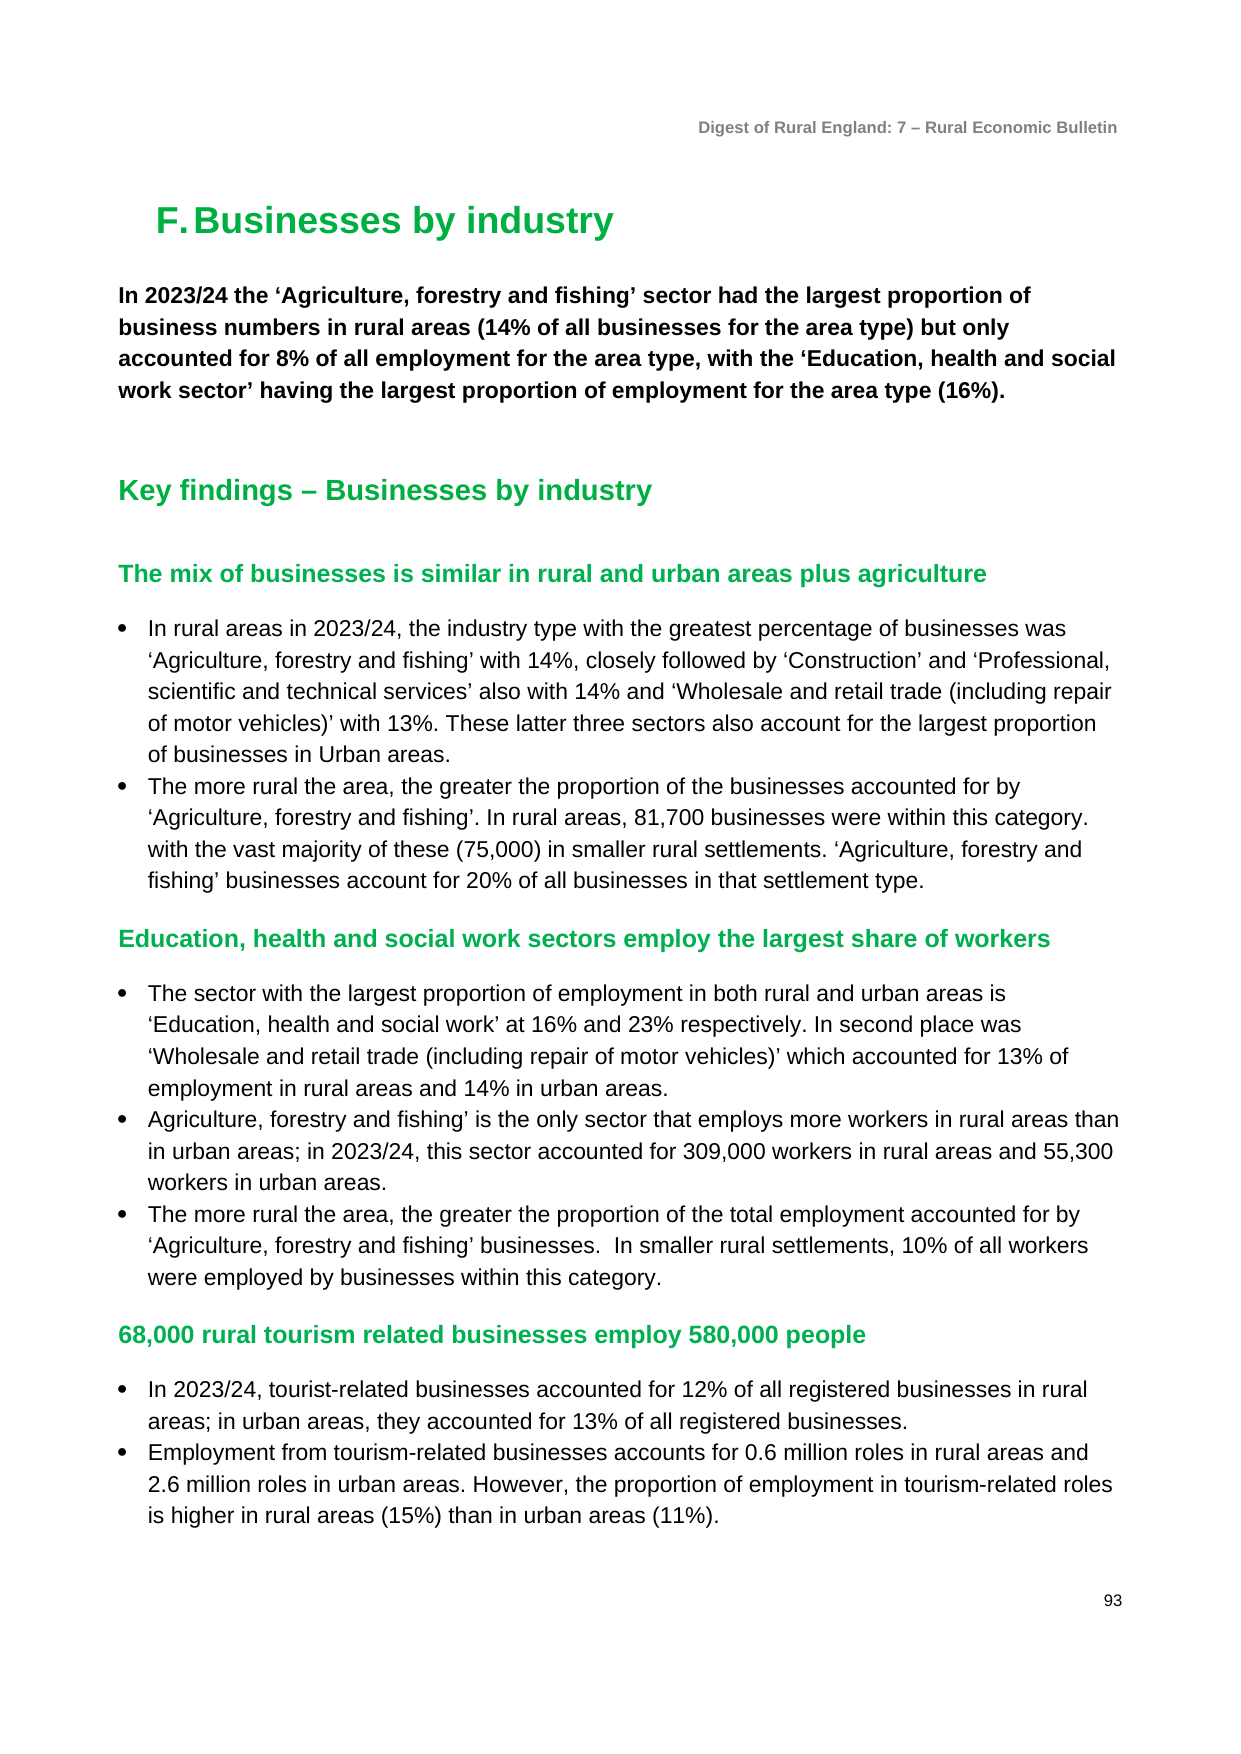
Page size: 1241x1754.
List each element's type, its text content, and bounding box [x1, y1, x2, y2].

subtitle Businesses by industry [156, 199, 1122, 242]
list In rural areas in 2023/24, the industry type with the greatest percentage of businesses was ‘Agriculture, forestry and fishing’ with 14%, closely followed by ‘Construction’ and ‘Professional, scientific and technical services’ also with 14% and ‘Wholesale and retail trade (including repair of motor vehicles)’ with 13%. These latter three sectors also account for the largest proportion of businesses in Urban areas. [118, 615, 1122, 768]
subtitle Education, health and social work sectors employ the largest share of workers [118, 924, 1122, 953]
subtitle Key findings – Businesses by industry [118, 473, 1122, 507]
subtitle 68,000 rural tourism related businesses employ 580,000 people [118, 1320, 1122, 1349]
list In 2023/24, tourist-related businesses accounted for 12% of all registered businesses in rural areas; in urban areas, they accounted for 13% of all registered businesses. [118, 1376, 1122, 1434]
subtitle The mix of businesses is similar in rural and urban areas plus agriculture [118, 559, 1122, 588]
list The more rural the area, the greater the proportion of the total employment accounted for by ‘Agriculture, forestry and fishing’ businesses. In smaller rural settlements, 10% of all workers were employed by businesses within this category. [118, 1201, 1122, 1290]
list The sector with the largest proportion of employment in both rural and urban areas is ‘Education, health and social work’ at 16% and 23% respectively. In second place was ‘Wholesale and retail trade (including repair of motor vehicles)’ which accounted for 13% of employment in rural areas and 14% in urban areas. [118, 980, 1122, 1101]
text In 2023/24 the ‘Agriculture, forestry and fishing’ sector had the largest proportion of business numbers in rural areas (14% of all businesses for the area type) but only accounted for 8% of all employment for the area type, with the ‘Education, health and social work sector’ having the largest proportion of employment for the area type (16%). [118, 282, 1122, 403]
list Employment from tourism-related businesses accounts for 0.6 million roles in rural areas and 2.6 million roles in urban areas. However, the proportion of employment in tourism-related roles is higher in rural areas (15%) than in urban areas (11%). [118, 1439, 1122, 1529]
list The more rural the area, the greater the proportion of the businesses accounted for by ‘Agriculture, forestry and fishing’. In rural areas, 81,700 businesses were within this category. with the vast majority of these (75,000) in smaller rural settlements. ‘Agriculture, forestry and fishing’ businesses account for 20% of all businesses in that settlement type. [118, 773, 1122, 894]
list Agriculture, forestry and fishing’ is the only sector that employs more workers in rural areas than in urban areas; in 2023/24, this sector accounted for 309,000 workers in rural areas and 55,300 workers in urban areas. [118, 1106, 1122, 1196]
